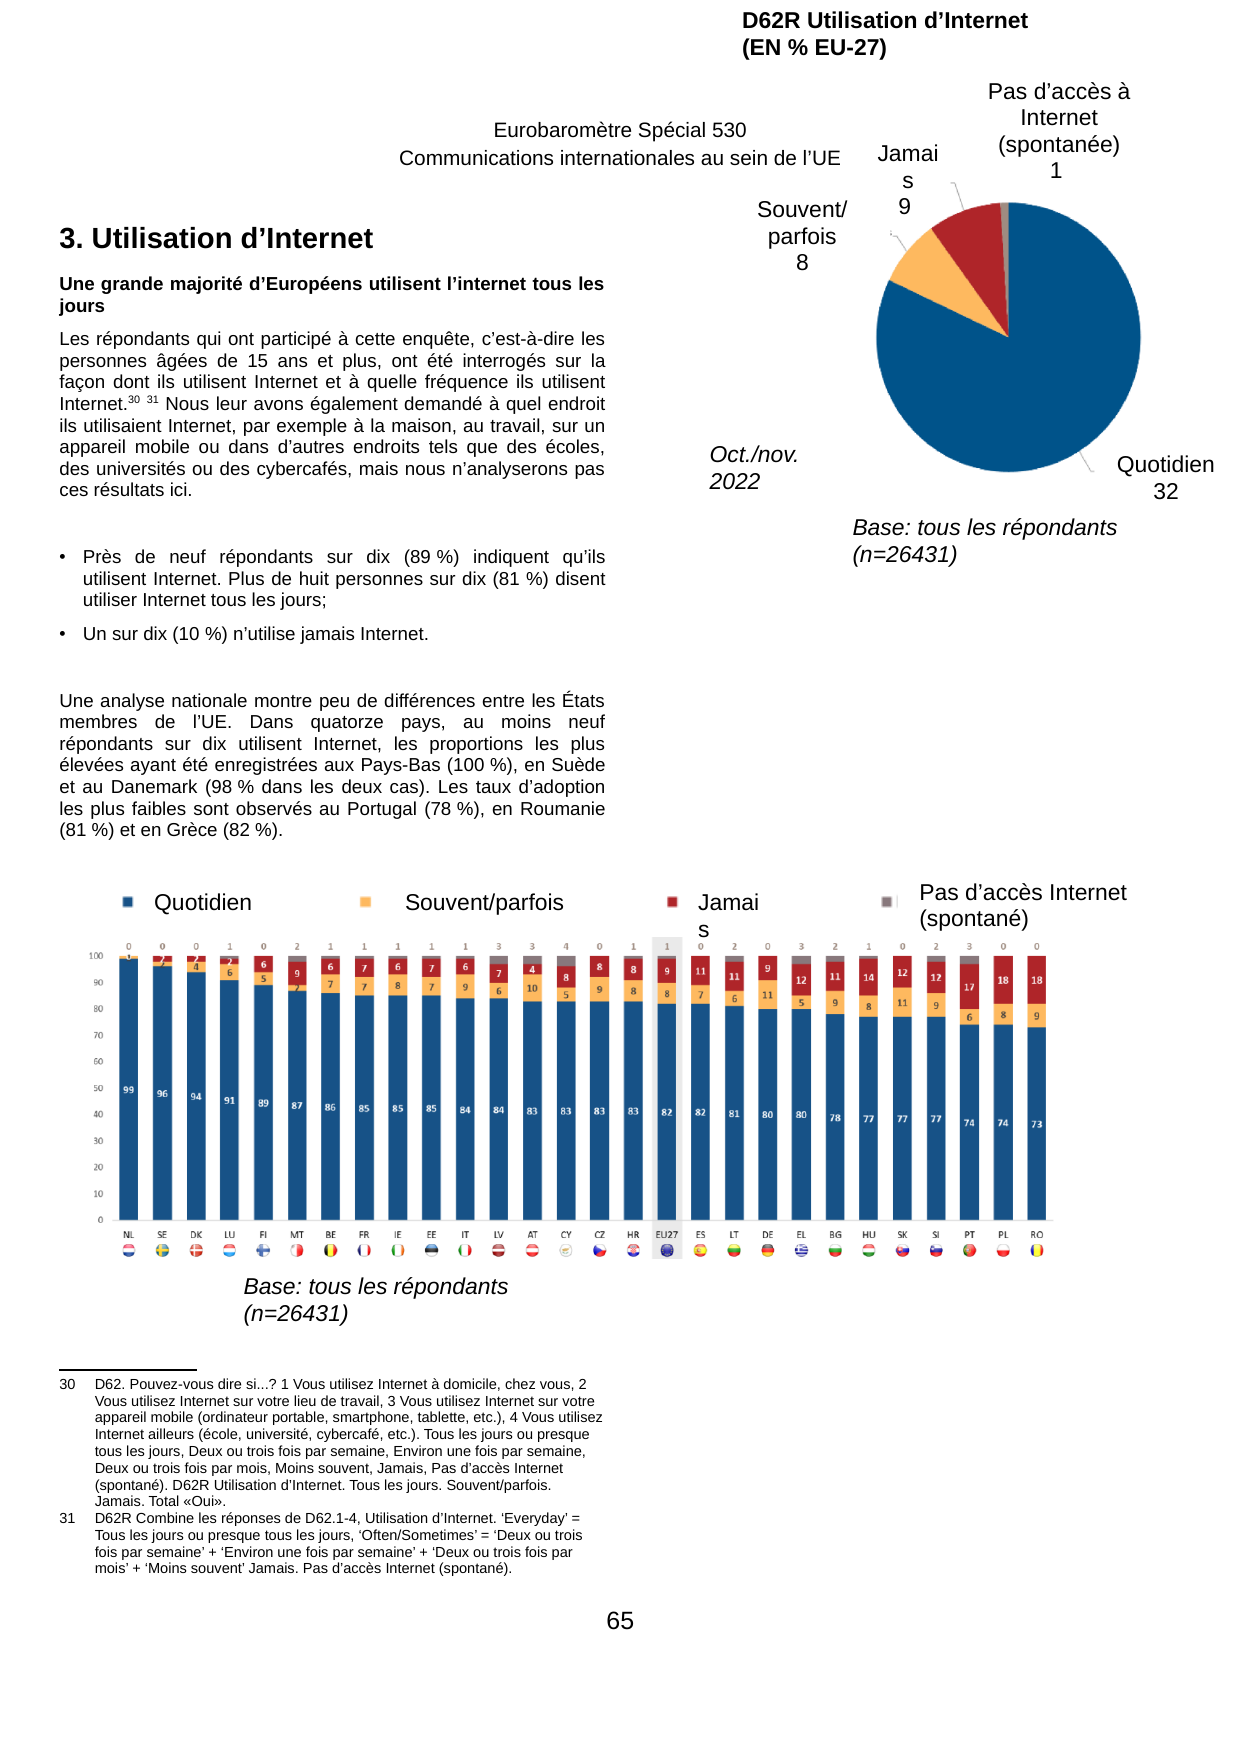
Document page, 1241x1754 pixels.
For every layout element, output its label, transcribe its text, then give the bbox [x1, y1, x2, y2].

text Une grande majorité d’Européens utilisent l’internet tous les jours [59, 273, 605, 316]
text Une analyse nationale montre peu de différences entre les États membres de l’UE. Dans quatorze pays, au moins neuf répondants sur dix utilisent Internet, les proportions les plus élevées ayant été enregistrées aux Pays-Bas (100 %), en Suède et au Danemark (98 % dans les deux cas). Les taux d’adoption les plus faibles sont observés au Portugal (78 %), en Roumanie (81 %) et en Grèce (82 %). [59, 689, 605, 841]
text D62R Combine les réponses de D62.1-4, Utilisation d’Internet. ‘Everyday’ = Tous les jours ou presque tous les jours, ‘Often/Sometimes’ = ‘Deux ou trois fois par semaine’ + ‘Environ une fois par semaine’ + ‘Deux ou trois fois par mois’ + ‘Moins souvent’ Jamais. Pas d’accès Internet (spontané). [59, 1510, 605, 1577]
picture [1119, 458, 1131, 470]
subtitle 3. Utilisation d’Internet [59, 221, 605, 255]
picture [80, 937, 1060, 1259]
picture [105, 881, 898, 922]
text D62. Pouvez-vous dire si...? 1 Vous utilisez Internet à domicile, chez vous, 2 Vous utilisez Internet sur votre lieu de travail, 3 Vous utilisez Internet sur votre appareil mobile (ordinateur portable, smartphone, tablette, etc.), 4 Vous utilisez Internet ailleurs (école, université, cybercafé, etc.). Tous les jours ou presque tous les jours, Deux ou trois fois par semaine, Environ une fois par semaine, Deux ou trois fois par mois, Moins souvent, Jamais, Pas d’accès Internet (spontané). D62R Utilisation d’Internet. Tous les jours. Souvent/parfois. Jamais. Total «Oui». [59, 1376, 605, 1510]
list Près de neuf répondants sur dix (89 %) indiquent qu’ils utilisent Internet. Plus de huit personnes sur dix (81 %) disent utiliser Internet tous les jours; [59, 546, 605, 611]
picture [870, 172, 1144, 475]
list Un sur dix (10 %) n’utilise jamais Internet. [59, 623, 605, 644]
text Les répondants qui ont participé à cette enquête, c’est-à-dire les personnes âgées de 15 ans et plus, ont été interrogés sur la façon dont ils utilisent Internet et à quelle fréquence ils utilisent Internet. Nous leur avons également demandé à quel endroit ils utilisaient Internet, par exemple à la maison, au travail, sur un appareil mobile ou dans d’autres endroits tels que des écoles, des universités ou des cybercafés, mais nous n’analyserons pas ces résultats ici. [59, 328, 605, 501]
